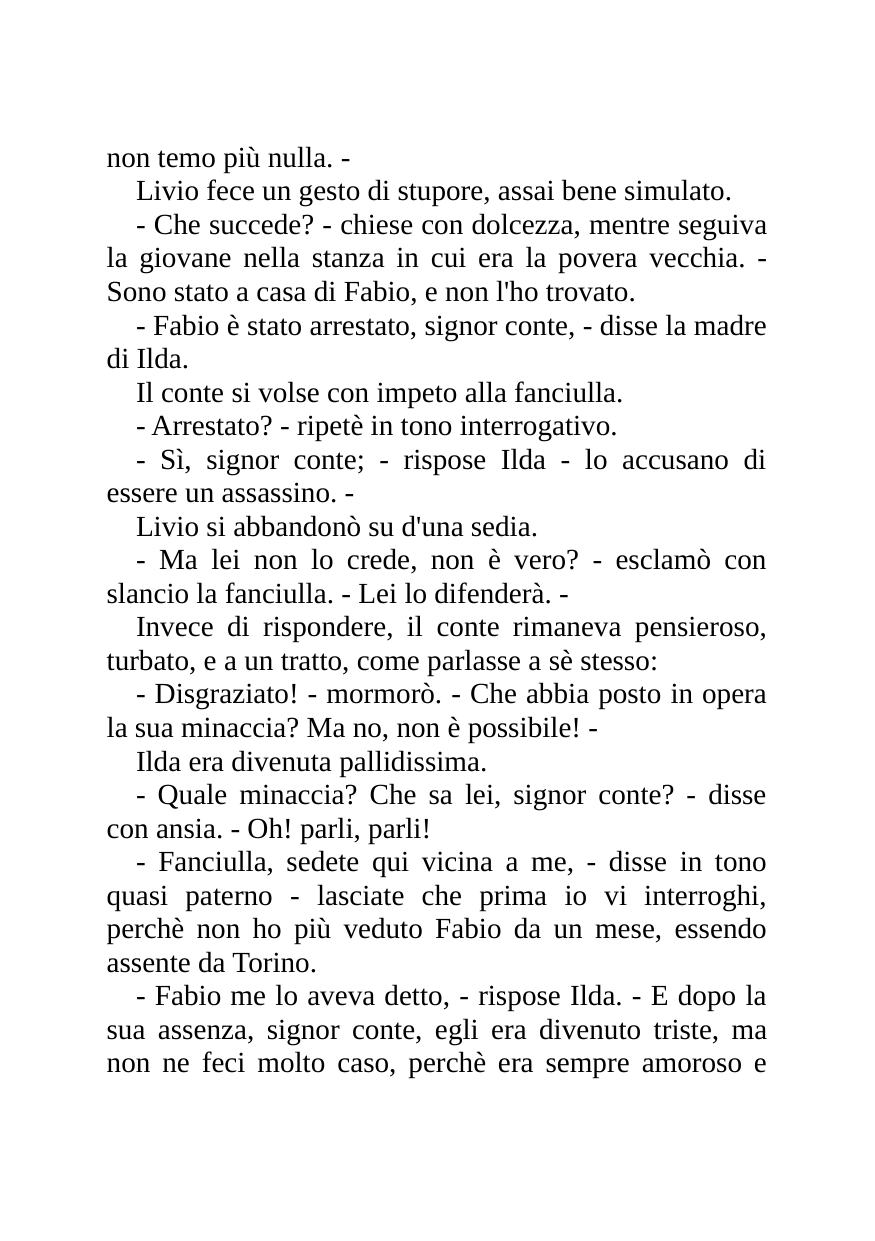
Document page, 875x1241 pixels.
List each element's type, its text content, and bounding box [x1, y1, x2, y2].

text - Sì, signor conte; - rispose Ilda - lo accusano di essere un assassino. - [106, 442, 768, 509]
text Livio fece un gesto di stupore, assai bene simulato. [106, 173, 768, 207]
text - Che succede? - chiese con dolcezza, mentre seguiva la giovane nella stanza in cui era la povera vecchia. - Sono stato a casa di Fabio, e non l'ho trovato. [106, 207, 768, 308]
text Invece di rispondere, il conte rimaneva pensieroso, turbato, e a un tratto, come parlasse a sè stesso: [106, 609, 768, 677]
text - Fabio è stato arrestato, signor conte, - disse la madre di Ilda. [106, 308, 768, 375]
text - Ma lei non lo crede, non è vero? - esclamò con slancio la fanciulla. - Lei lo difenderà. - [106, 542, 768, 609]
text - Fabio me lo aveva detto, - rispose Ilda. - E dopo la sua assenza, signor conte, egli era divenuto triste, ma non ne feci molto caso, perchè era sempre amoroso e [106, 978, 768, 1079]
text non temo più nulla. - [106, 140, 768, 173]
text - Disgraziato! - mormorò. - Che abbia posto in opera la sua minaccia? Ma no, non è possibile! - [106, 677, 768, 744]
text - Quale minaccia? Che sa lei, signor conte? - disse con ansia. - Oh! parli, parli! [106, 777, 768, 844]
text - Arrestato? - ripetè in tono interrogativo. [106, 408, 768, 442]
text Ilda era divenuta pallidissima. [106, 744, 768, 777]
text Il conte si volse con impeto alla fanciulla. [106, 375, 768, 408]
text - Fanciulla, sedete qui vicina a me, - disse in tono quasi paterno - lasciate che prima io vi interroghi, perchè non ho più veduto Fabio da un mese, essendo assente da Torino. [106, 844, 768, 978]
text Livio si abbandonò su d'una sedia. [106, 509, 768, 542]
